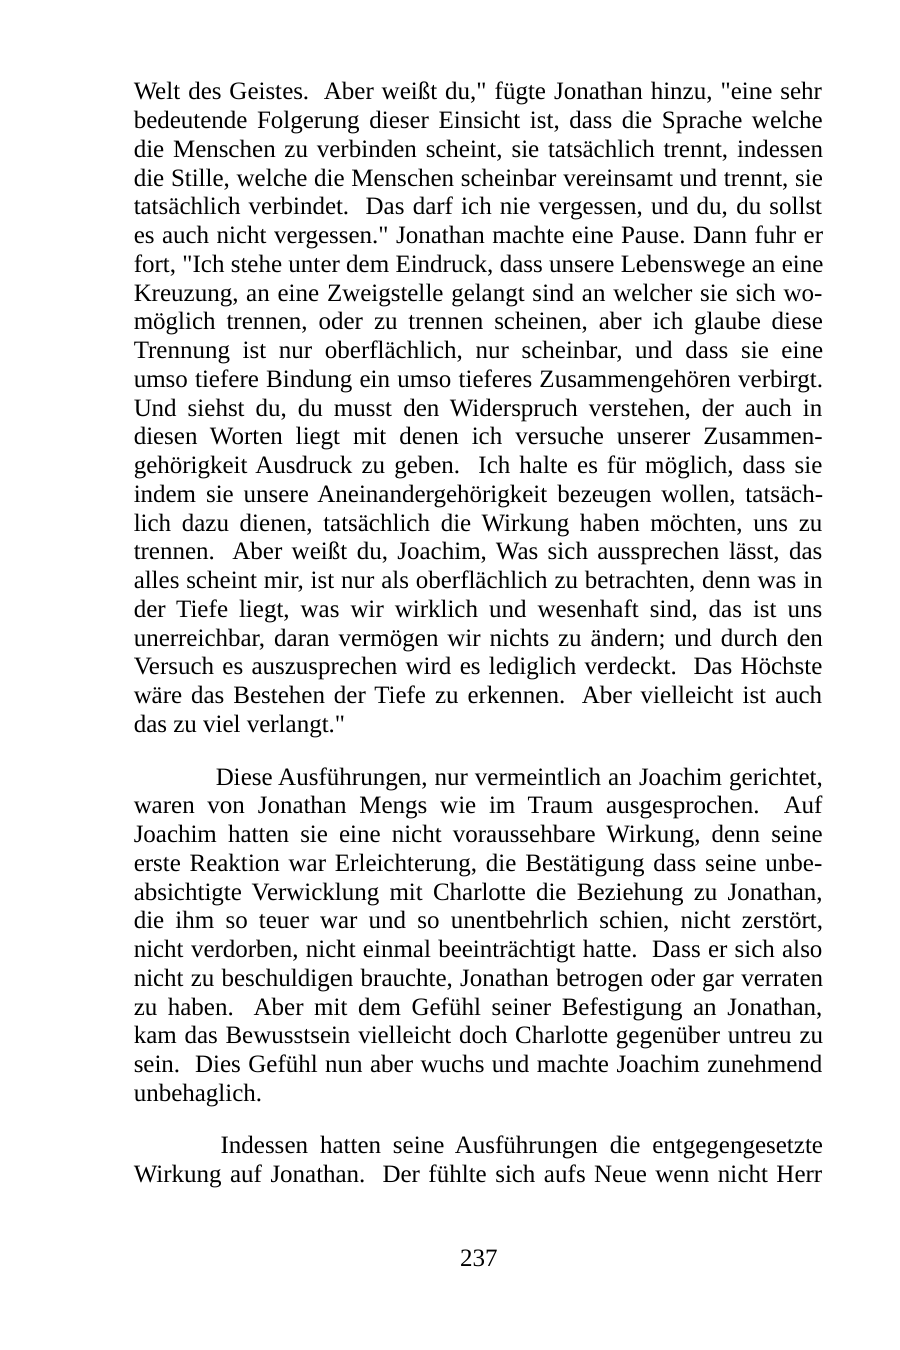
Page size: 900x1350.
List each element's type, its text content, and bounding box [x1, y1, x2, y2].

text Diese Ausführungen, nur vermeintlich an Joachim gerichtet, waren von Jonathan Mengs wie im Traum ausgesprochen. Auf Joachim hatten sie eine nicht voraussehbare Wirkung, denn seine erste Reaktion war Erleichterung, die Bestätigung dass seine unbe-absichtigte Verwicklung mit Charlotte die Beziehung zu Jonathan, die ihm so teuer war und so unentbehrlich schien, nicht zerstört, nicht verdorben, nicht einmal beeinträchtigt hatte. Dass er sich also nicht zu beschuldigen brauchte, Jonathan betrogen oder gar verraten zu haben. Aber mit dem Gefühl seiner Befestigung an Jonathan, kam das Bewusstsein vielleicht doch Charlotte gegenüber untreu zu sein. Dies Gefühl nun aber wuchs und machte Joachim zunehmend unbehaglich. [133, 762, 823, 1107]
text Indessen hatten seine Ausführungen die entgegengesetzte Wirkung auf Jonathan. Der fühlte sich aufs Neue wenn nicht Herr [133, 1131, 823, 1188]
text Welt des Geistes. Aber weißt du," fügte Jonathan hinzu, "eine sehr bedeutende Folgerung dieser Einsicht ist, dass die Sprache welche die Menschen zu verbinden scheint, sie tatsächlich trennt, indessen die Stille, welche die Menschen scheinbar vereinsamt und trennt, sie tatsächlich verbindet. Das darf ich nie vergessen, und du, du sollst es auch nicht vergessen." Jonathan machte eine Pause. Dann fuhr er fort, "Ich stehe unter dem Eindruck, dass unsere Lebenswege an eine Kreuzung, an eine Zweigstelle gelangt sind an welcher sie sich wo-möglich trennen, oder zu trennen scheinen, aber ich glaube diese Trennung ist nur oberflächlich, nur scheinbar, und dass sie eine umso tiefere Bindung ein umso tieferes Zusammengehören verbirgt. Und siehst du, du musst den Widerspruch verstehen, der auch in diesen Worten liegt mit denen ich versuche unserer Zusammen-gehörigkeit Ausdruck zu geben. Ich halte es für möglich, dass sie indem sie unsere Aneinandergehörigkeit bezeugen wollen, tatsäch-lich dazu dienen, tatsächlich die Wirkung haben möchten, uns zu trennen. Aber weißt du, Joachim, Was sich aussprechen lässt, das alles scheint mir, ist nur als oberflächlich zu betrachten, denn was in der Tiefe liegt, was wir wirklich und wesenhaft sind, das ist uns unerreichbar, daran vermögen wir nichts zu ändern; und durch den Versuch es auszusprechen wird es lediglich verdeckt. Das Höchste wäre das Bestehen der Tiefe zu erkennen. Aber vielleicht ist auch das zu viel verlangt." [133, 76, 823, 738]
